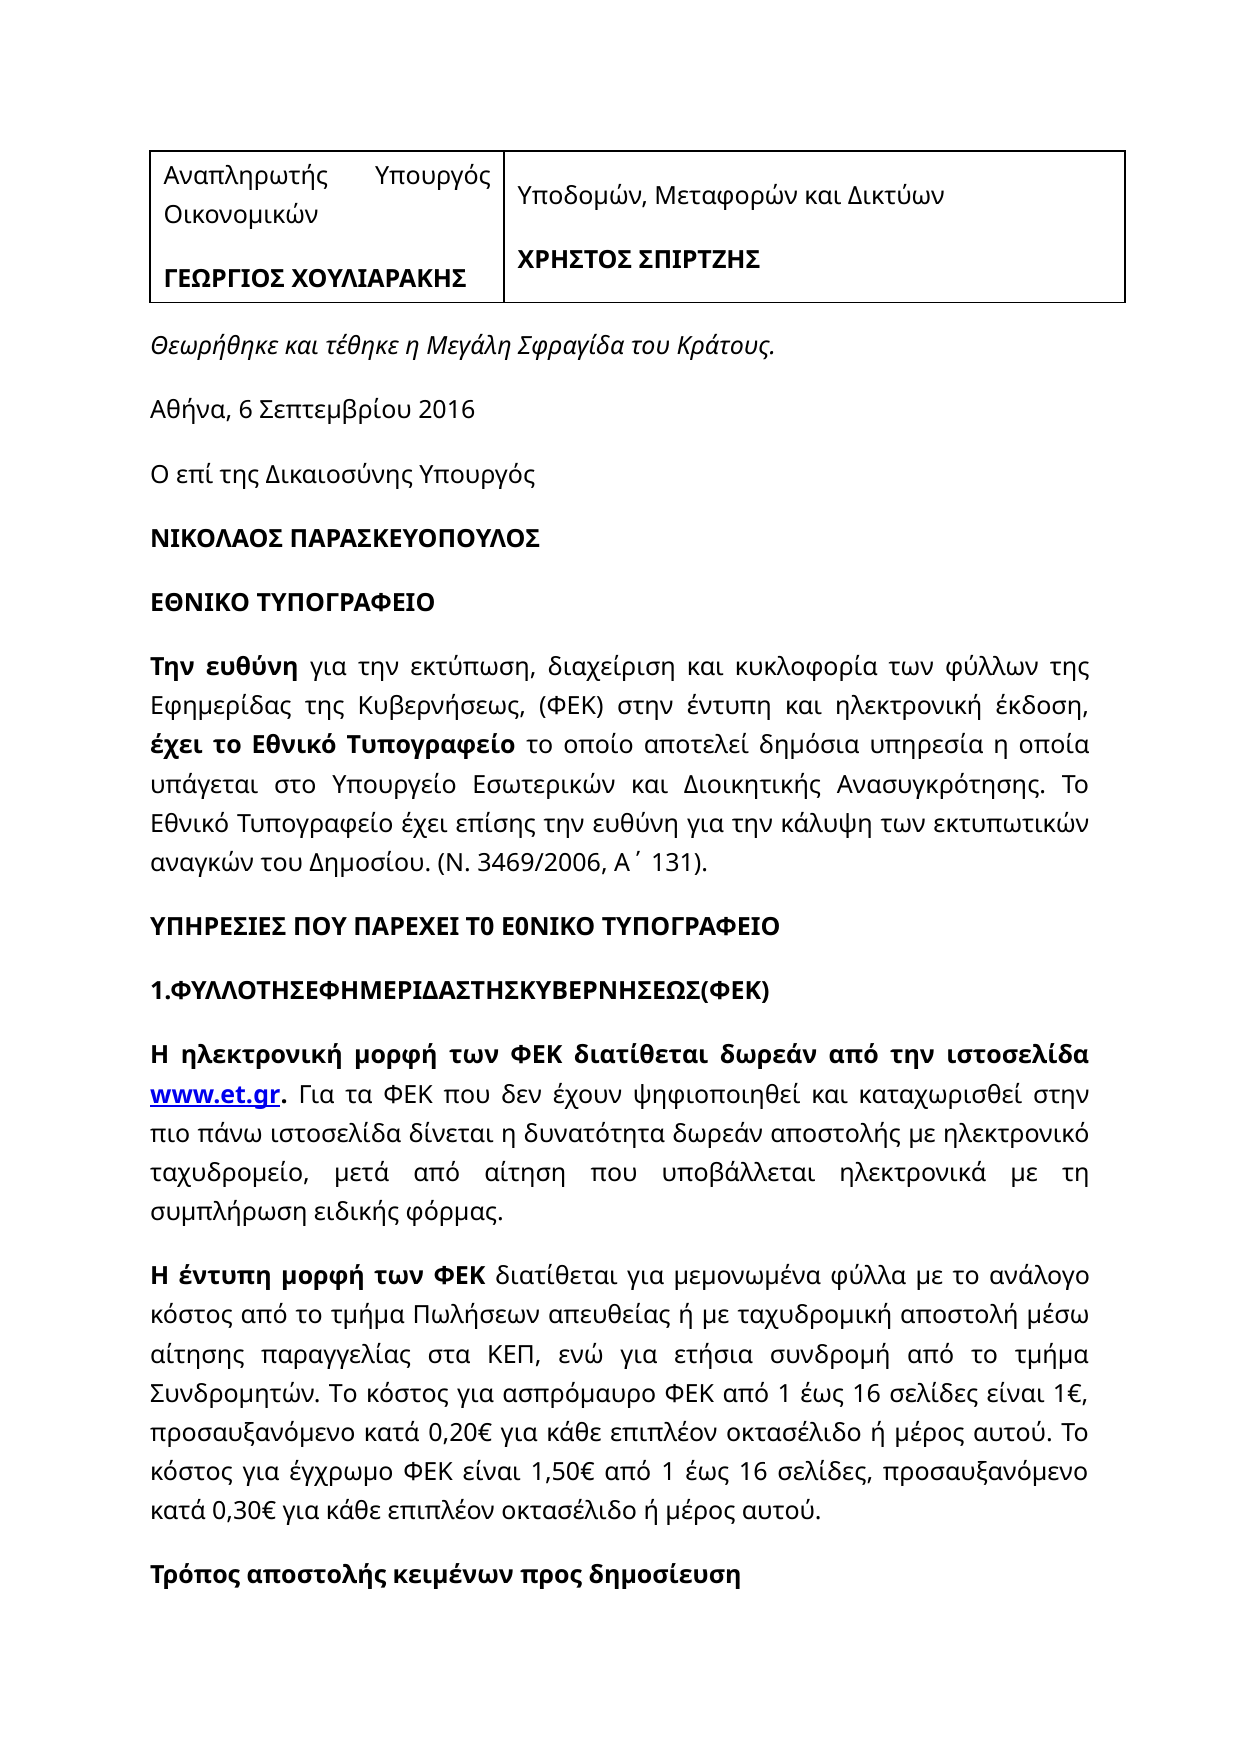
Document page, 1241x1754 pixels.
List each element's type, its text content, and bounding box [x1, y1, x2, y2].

text 1.ΦΥΛΛΟΤΗΣΕΦΗΜΕΡΙΔΑΣΤΗΣΚΥΒΕΡΝΗΣΕΩΣ(ΦΕΚ) [150, 973, 1090, 1007]
table_cell Υποδομών, Μεταφορών και Δικτύων ΧΡΗΣΤΟΣ ΣΠΙΡΤΖΗΣ [505, 152, 1124, 301]
text ΕΘΝΙΚΟ ΤΥΠΟΓΡΑΦΕΙΟ [150, 585, 1090, 619]
text Τρόπος αποστολής κειμένων προς δημοσίευση [150, 1557, 1090, 1591]
text Θεωρήθηκε και τέθηκε η Μεγάλη Σφραγίδα του Κράτους. [150, 328, 1090, 362]
text Η έντυπη μορφή των ΦΕΚ διατίθεται για μεμονωμένα φύλλα με το ανάλογο κόστος από το τμήμα Πωλήσεων απευθείας ή με ταχυδρομική αποστολή μέσω αίτησης παραγγελίας στα ΚΕΠ, ενώ για ετήσια συνδρομή από το τμήμα Συνδρομητών. Tο κόστος για ασπρόμαυρο ΦΕΚ από 1 έως 16 σελίδες είναι 1€, προσαυξανόμενο κατά 0,20€ για κάθε επιπλέον οκτασέλιδο ή μέρος αυτού. Το κόστος για έγχρωμο ΦΕΚ είναι 1,50€ από 1 έως 16 σελίδες, προσαυξανόμενο κατά 0,30€ για κάθε επιπλέον οκτασέλιδο ή μέρος αυτού. [150, 1258, 1090, 1527]
text Ο επί της Δικαιοσύνης Υπουργός [150, 456, 1090, 490]
text ΝΙΚΟΛΑΟΣ ΠΑΡΑΣΚΕΥΟΠΟΥΛΟΣ [150, 521, 1090, 554]
table_cell Αναπληρωτής Υπουργός Οικονομικών ΓΕΩΡΓΙΟΣ ΧΟΥΛΙΑΡΑΚΗΣ [151, 152, 503, 301]
text Η ηλεκτρονική μορφή των ΦΕΚ διατίθεται δωρεάν από την ιστοσελίδα www.et.gr. Για τα ΦΕΚ που δεν έχουν ψηφιοποιηθεί και καταχωρισθεί στην πιο πάνω ιστοσελίδα δίνεται η δυνατότητα δωρεάν αποστολής με ηλεκτρονικό ταχυδρομείο, μετά από αίτηση που υποβάλλεται ηλεκτρονικά με τη συμπλήρωση ειδικής φόρμας. [150, 1037, 1090, 1228]
text ΥΠΗΡΕΣΙΕΣ ΠΟΥ ΠΑΡΕΧΕΙ Τ0 Ε0ΝΙΚΟ ΤΥΠΟΓΡΑΦΕΙΟ [150, 909, 1090, 943]
text Την ευθύνη για την εκτύπωση, διαχείριση και κυκλοφορία των φύλλων της Εφημερίδας της Κυβερνήσεως, (ΦΕΚ) στην έντυπη και ηλεκτρονική έκδοση, έχει το Εθνικό Tυπογραφείο το οποίο αποτελεί δημόσια υπηρεσία η οποία υπάγεται στο Υπουργείο Εσωτερικών και Διοικητικής Ανασυγκρότησης. Το Εθνικό Τυπογραφείο έχει επίσης την ευθύνη για την κάλυψη των εκτυπωτικών αναγκών του Δημοσίου. (Ν. 3469/2006, Α΄ 131). [150, 649, 1090, 879]
text Αθήνα, 6 Σεπτεμβρίου 2016 [150, 392, 1090, 426]
